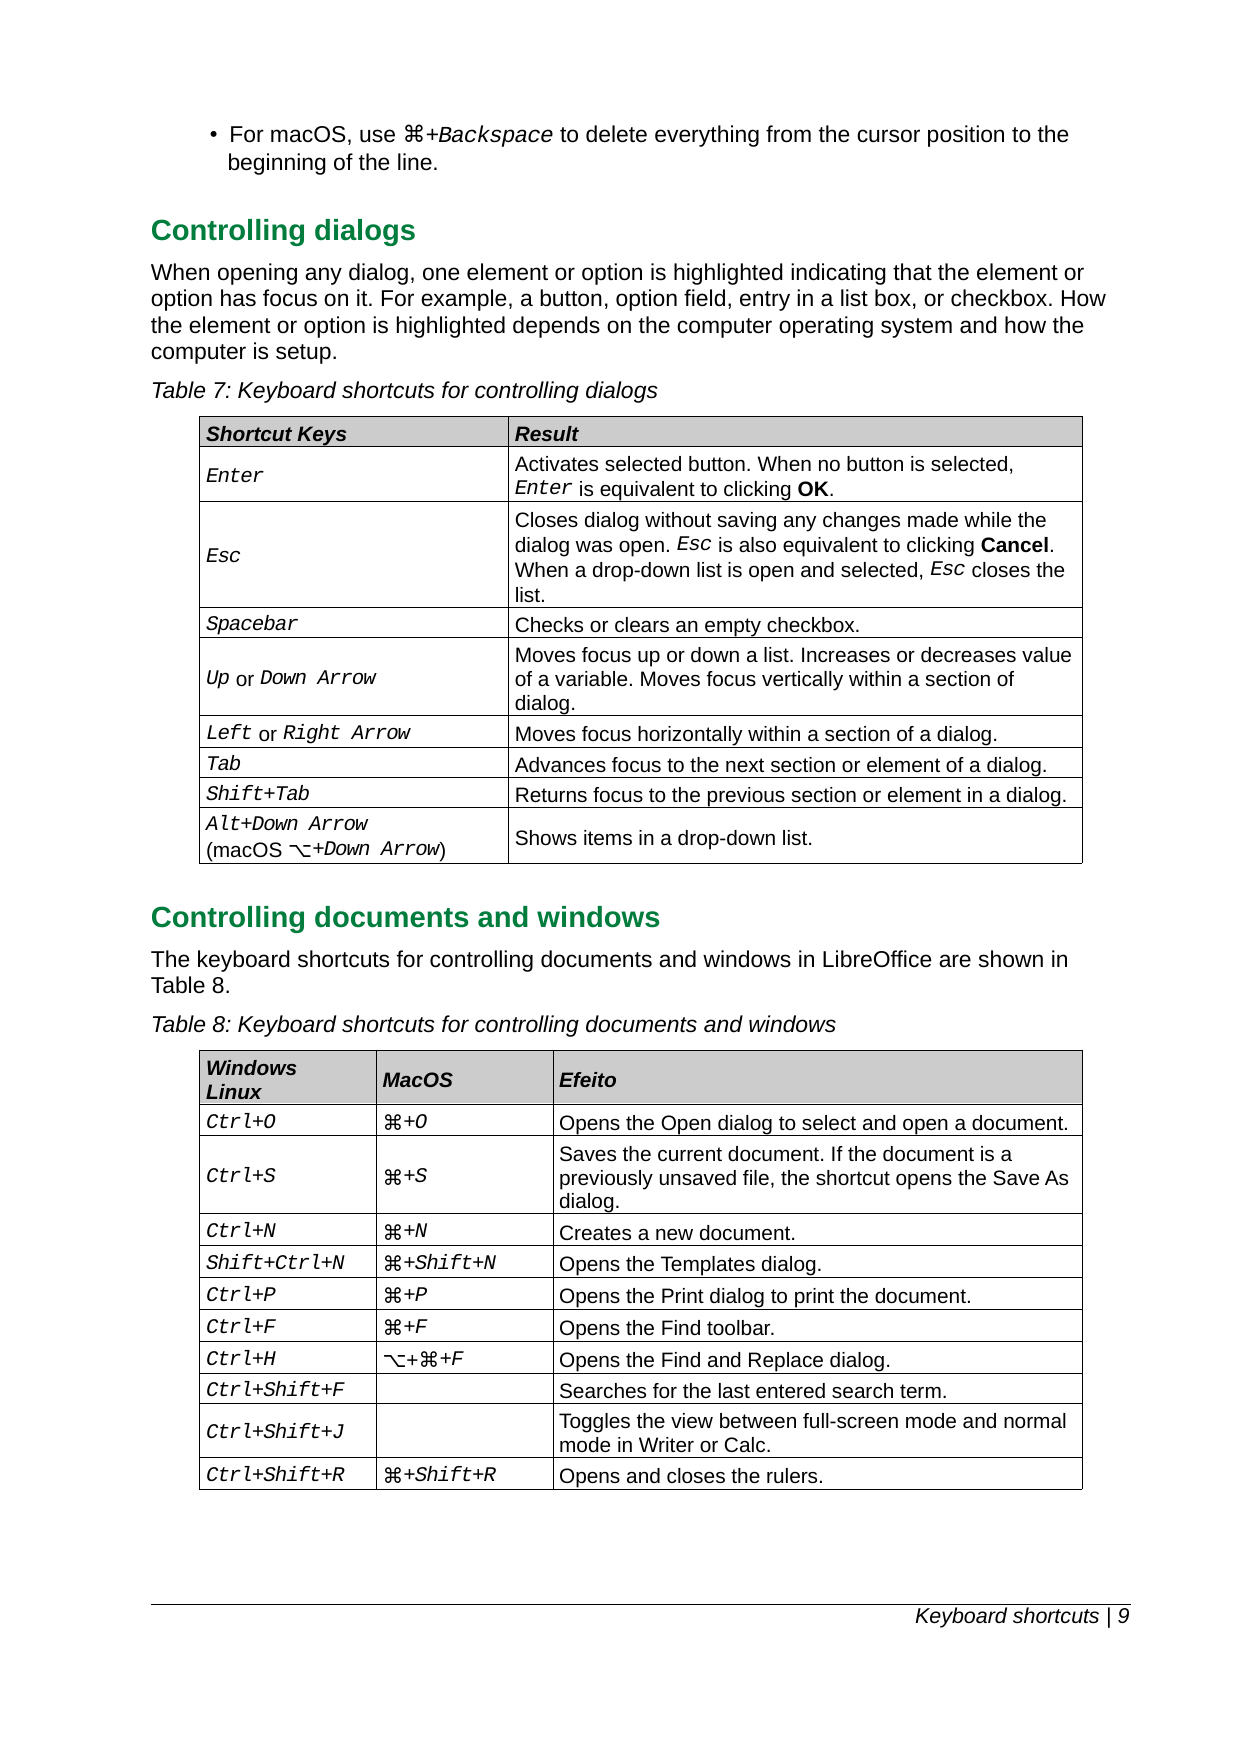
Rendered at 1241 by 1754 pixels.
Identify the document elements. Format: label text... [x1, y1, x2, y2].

text Table 7: Keyboard shortcuts for controlling dialogs [151, 377, 1131, 403]
table_cell ⌘+F [377, 1310, 553, 1341]
table_cell Esc [200, 502, 508, 607]
table_cell Shift+Tab [200, 778, 508, 807]
table_cell Ctrl+S [200, 1136, 376, 1213]
table_cell ⌘+O [377, 1105, 553, 1135]
table_cell Tab [200, 748, 508, 777]
table_cell Activates selected button. When no button is selected, Enter is equivalent to clicking OK. [509, 447, 1082, 501]
table_cell Alt+Down Arrow (macOS ⌥+Down Arrow) [200, 808, 508, 862]
table_cell Ctrl+F [200, 1310, 376, 1341]
table_cell Ctrl+H [200, 1342, 376, 1373]
table_cell Ctrl+N [200, 1214, 376, 1245]
table_cell Creates a new document. [554, 1214, 1082, 1245]
table_header Shortcut Keys [200, 417, 508, 446]
table_cell ⌘+N [377, 1214, 553, 1245]
table_cell Shift+Ctrl+N [200, 1246, 376, 1277]
table_cell Saves the current document. If the document is a previously unsaved file, the shortcut opens the Save As dialog. [554, 1136, 1082, 1213]
table_cell Moves focus up or down a list. Increases or decreases value of a variable. Moves focus vertically within a section of dialog. [509, 638, 1082, 715]
table_header Efeito [554, 1051, 1082, 1103]
table_cell Enter [200, 447, 508, 501]
table_cell Spacebar [200, 608, 508, 637]
table_cell Ctrl+Shift+R [200, 1458, 376, 1488]
list For macOS, use ⌘+Backspace to delete everything from the cursor position to the beginning of the line. [209, 121, 1131, 176]
table_cell Opens the Find toolbar. [554, 1310, 1082, 1341]
table_cell Opens the Open dialog to select and open a document. [554, 1105, 1082, 1135]
table_cell ⌘+P [377, 1278, 553, 1309]
table_cell [377, 1404, 553, 1457]
table_cell Opens and closes the rulers. [554, 1458, 1082, 1488]
table_cell Shows items in a drop-down list. [509, 808, 1082, 862]
table_header Windows Linux [200, 1051, 376, 1103]
table_cell [377, 1374, 553, 1403]
text When opening any dialog, one element or option is highlighted indicating that the element or option has focus on it. For example, a button, option field, entry in a list box, or checkbox. How the element or option is highlighted depends on the computer operating system and how the computer is setup. [151, 259, 1131, 364]
table_cell ⌘+S [377, 1136, 553, 1213]
table_cell Returns focus to the previous section or element in a dialog. [509, 778, 1082, 807]
table_cell Opens the Print dialog to print the document. [554, 1278, 1082, 1309]
table_cell Opens the Find and Replace dialog. [554, 1342, 1082, 1373]
table_cell Up or Down Arrow [200, 638, 508, 715]
subtitle Controlling dialogs [151, 213, 1131, 247]
table_cell Left or Right Arrow [200, 716, 508, 747]
table_cell Toggles the view between full-screen mode and normal mode in Writer or Calc. [554, 1404, 1082, 1457]
table_cell Advances focus to the next section or element of a dialog. [509, 748, 1082, 777]
table_cell ⌘+Shift+N [377, 1246, 553, 1277]
table_cell Closes dialog without saving any changes made while the dialog was open. Esc is also equivalent to clicking Cancel. When a drop-down list is open and selected, Esc closes the list. [509, 502, 1082, 607]
subtitle Controlling documents and windows [151, 900, 1131, 933]
table_cell Ctrl+P [200, 1278, 376, 1309]
table_cell Checks or clears an empty checkbox. [509, 608, 1082, 637]
table_cell Moves focus horizontally within a section of a dialog. [509, 716, 1082, 747]
table_cell Searches for the last entered search term. [554, 1374, 1082, 1403]
table_cell Ctrl+Shift+J [200, 1404, 376, 1457]
table_cell ⌥+⌘+F [377, 1342, 553, 1373]
table_header MacOS [377, 1051, 553, 1103]
table_cell ⌘+Shift+R [377, 1458, 553, 1488]
table_header Result [509, 417, 1082, 446]
text Table 8: Keyboard shortcuts for controlling documents and windows [151, 1011, 1131, 1037]
table_cell Opens the Templates dialog. [554, 1246, 1082, 1277]
table_cell Ctrl+Shift+F [200, 1374, 376, 1403]
text The keyboard shortcuts for controlling documents and windows in LibreOffice are shown in Table 8. [151, 946, 1131, 998]
table_cell Ctrl+O [200, 1105, 376, 1135]
